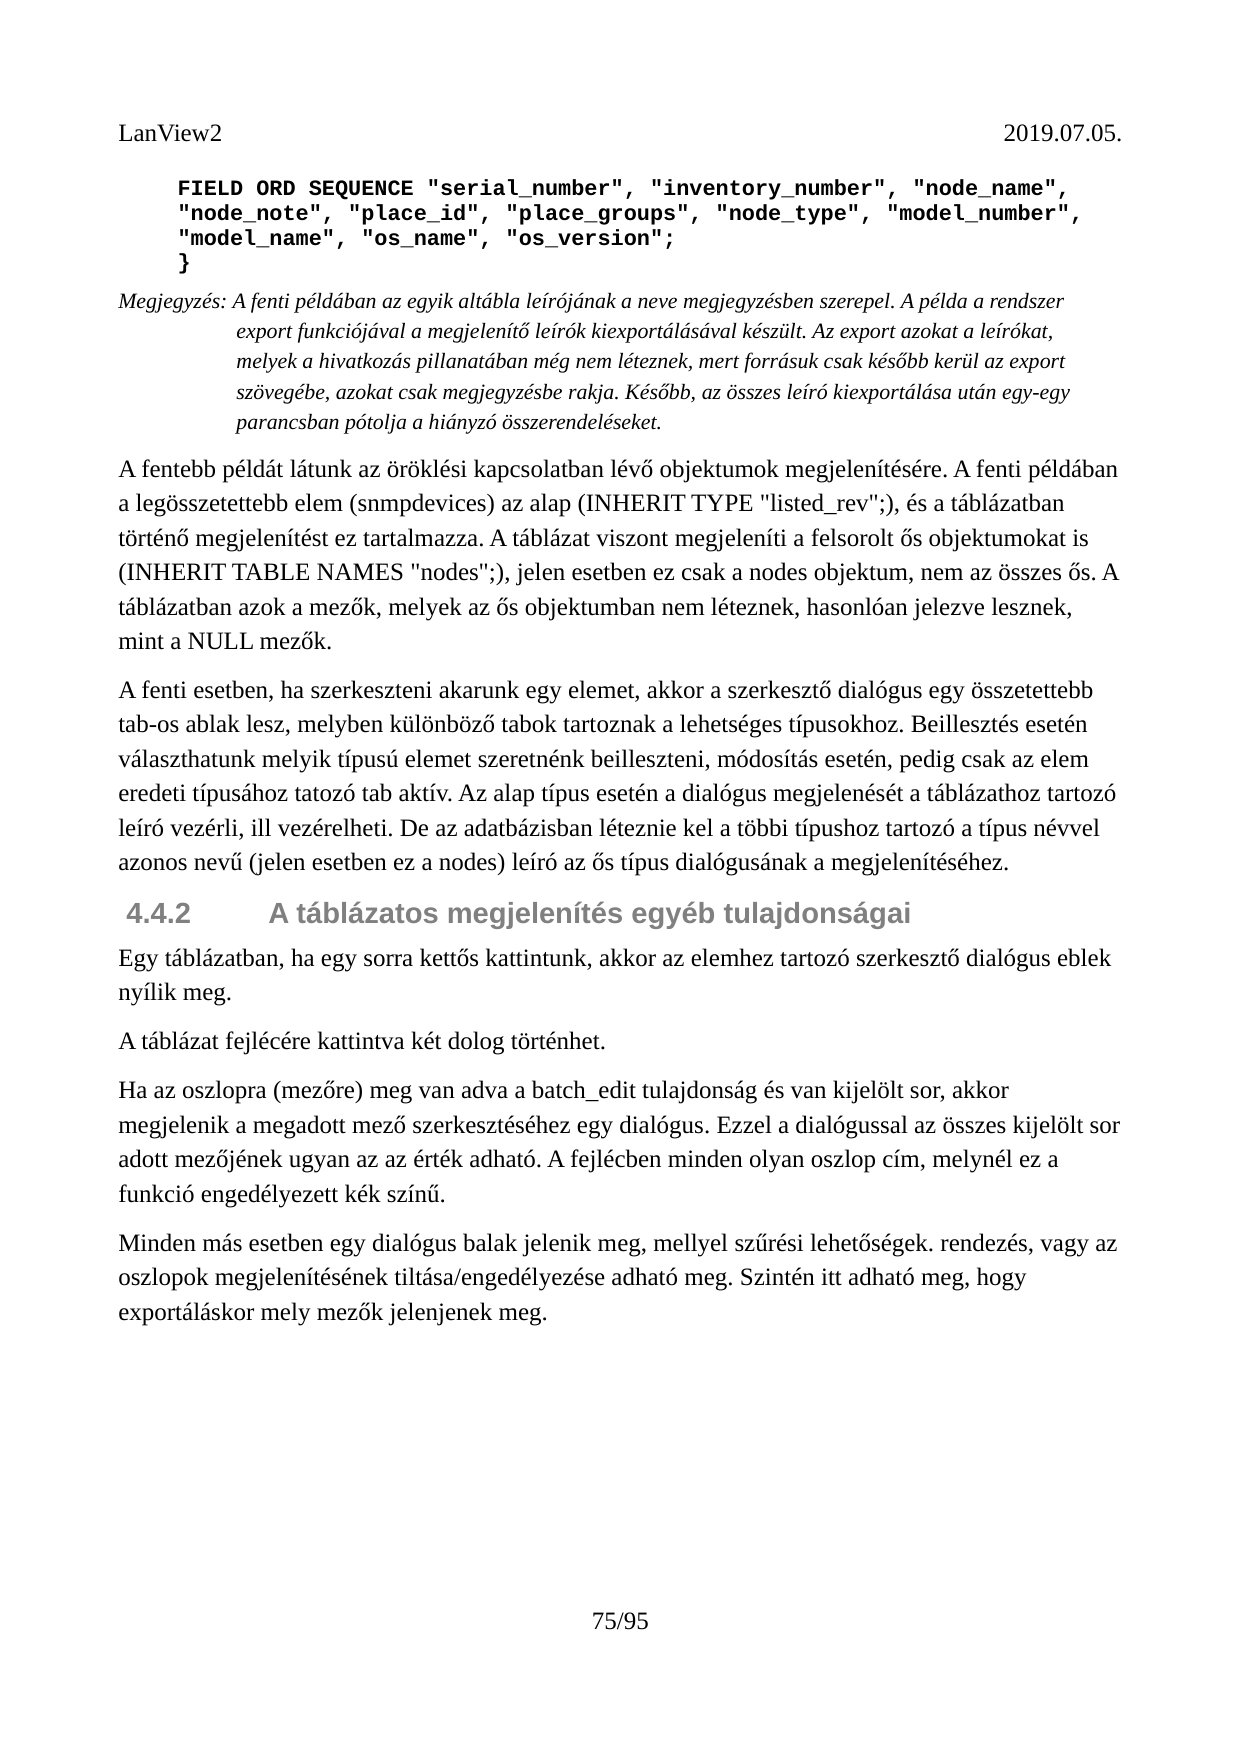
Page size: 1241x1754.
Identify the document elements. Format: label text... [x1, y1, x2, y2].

text A fentebb példát látunk az öröklési kapcsolatban lévő objektumok megjelenítésére. A fenti példában a legösszetettebb elem (snmpdevices) az alap (INHERIT TYPE "listed_rev";), és a táblázatban történő megjelenítést ez tartalmazza. A táblázat viszont megjeleníti a felsorolt ős objektumokat is (INHERIT TABLE NAMES "nodes";), jelen esetben ez csak a nodes objektum, nem az összes ős. A táblázatban azok a mezők, melyek az ős objektumban nem léteznek, hasonlóan jelezve lesznek, mint a NULL mezők. [118, 454, 1122, 655]
text Minden más esetben egy dialógus balak jelenik meg, mellyel szűrési lehetőségek. rendezés, vagy az oszlopok megjelenítésének tiltása/engedélyezése adható meg. Szintén itt adható meg, hogy exportáláskor mely mezők jelenjenek meg. [118, 1228, 1122, 1325]
text Megjegyzés: A fenti példában az egyik altábla leírójának a neve megjegyzésben szerepel. A példa a rendszer export funkciójával a megjelenítő leírók kiexportálásával készült. Az export azokat a leírókat, melyek a hivatkozás pillanatában még nem léteznek, mert forrásuk csak később kerül az export szövegébe, azokat csak megjegyzésbe rakja. Később, az összes leíró kiexportálása után egy-egy parancsban pótolja a hiányzó összerendeléseket. [118, 288, 1122, 434]
text Ha az oszlopra (mezőre) meg van adva a batch_edit tulajdonság és van kijelölt sor, akkor megjelenik a megadott mező szerkesztéséhez egy dialógus. Ezzel a dialógussal az összes kijelölt sor adott mezőjének ugyan az az érték adható. A fejlécben minden olyan oszlop cím, melynél ez a funkció engedélyezett kék színű. [118, 1075, 1122, 1207]
text FIELD ORD SEQUENCE "serial_number", "inventory_number", "node_name", "node_note", "place_id", "place_groups", "node_type", "model_number", "model_name", "os_name", "os_version"; [177, 177, 1122, 251]
subtitle A táblázatos megjelenítés egyéb tulajdonságai [118, 897, 1122, 930]
text A fenti esetben, ha szerkeszteni akarunk egy elemet, akkor a szerkesztő dialógus egy összetettebb tab-os ablak lesz, melyben különböző tabok tartoznak a lehetséges típusokhoz. Beillesztés esetén választhatunk melyik típusú elemet szeretnénk beilleszteni, módosítás esetén, pedig csak az elem eredeti típusához tatozó tab aktív. Az alap típus esetén a dialógus megjelenését a táblázathoz tartozó leíró vezérli, ill vezérelheti. De az adatbázisban léteznie kel a többi típushoz tartozó a típus névvel azonos nevű (jelen esetben ez a nodes) leíró az ős típus dialógusának a megjelenítéséhez. [118, 675, 1122, 876]
text A táblázat fejlécére kattintva két dolog történhet. [118, 1026, 1122, 1055]
text Egy táblázatban, ha egy sorra kettős kattintunk, akkor az elemhez tartozó szerkesztő dialógus eblek nyílik meg. [118, 943, 1122, 1006]
text } [177, 251, 1122, 276]
